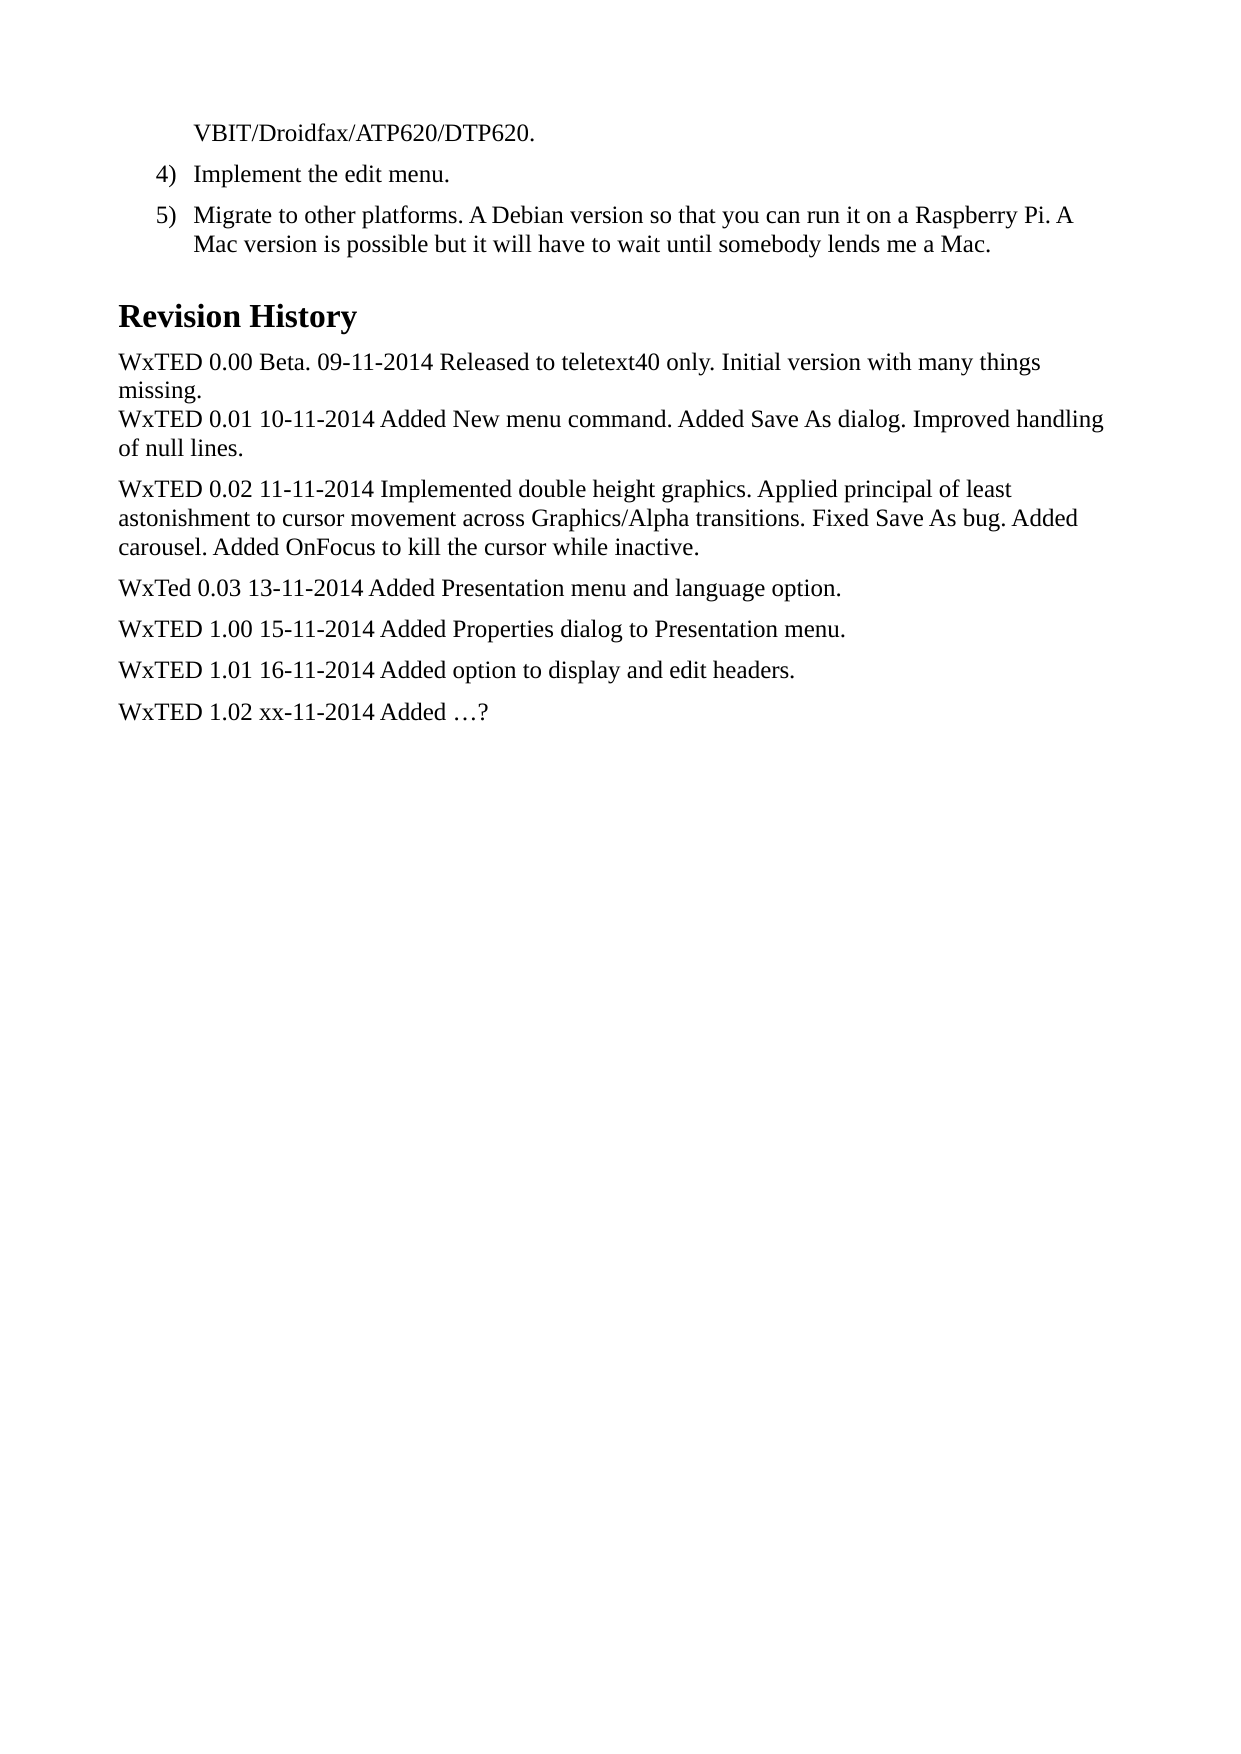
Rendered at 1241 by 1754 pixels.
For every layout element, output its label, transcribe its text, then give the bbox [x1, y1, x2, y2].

text WxTED 1.00 15-11-2014 Added Properties dialog to Presentation menu. [118, 614, 1122, 643]
text WxTED 1.01 16-11-2014 Added option to display and edit headers. [118, 656, 1122, 684]
list VBIT/Droidfax/ATP620/DTP620. [156, 118, 1122, 147]
subtitle Revision History [118, 296, 1122, 334]
list Migrate to other platforms. A Debian version so that you can run it on a Raspberry Pi. A Mac version is possible but it will have to wait until somebody lends me a Mac. [156, 201, 1122, 258]
text WxTED 0.01 10-11-2014 Added New menu command. Added Save As dialog. Improved handling of null lines. [118, 404, 1122, 462]
list Implement the edit menu. [156, 159, 1122, 188]
text WxTED 0.02 11-11-2014 Implemented double height graphics. Applied principal of least astonishment to cursor movement across Graphics/Alpha transitions. Fixed Save As bug. Added carousel. Added OnFocus to kill the cursor while inactive. [118, 474, 1122, 561]
text WxTed 0.03 13-11-2014 Added Presentation menu and language option. [118, 573, 1122, 602]
text WxTED 1.02 xx-11-2014 Added …? [118, 697, 1122, 726]
text WxTED 0.00 Beta. 09-11-2014 Released to teletext40 only. Initial version with many things missing. [118, 347, 1122, 404]
